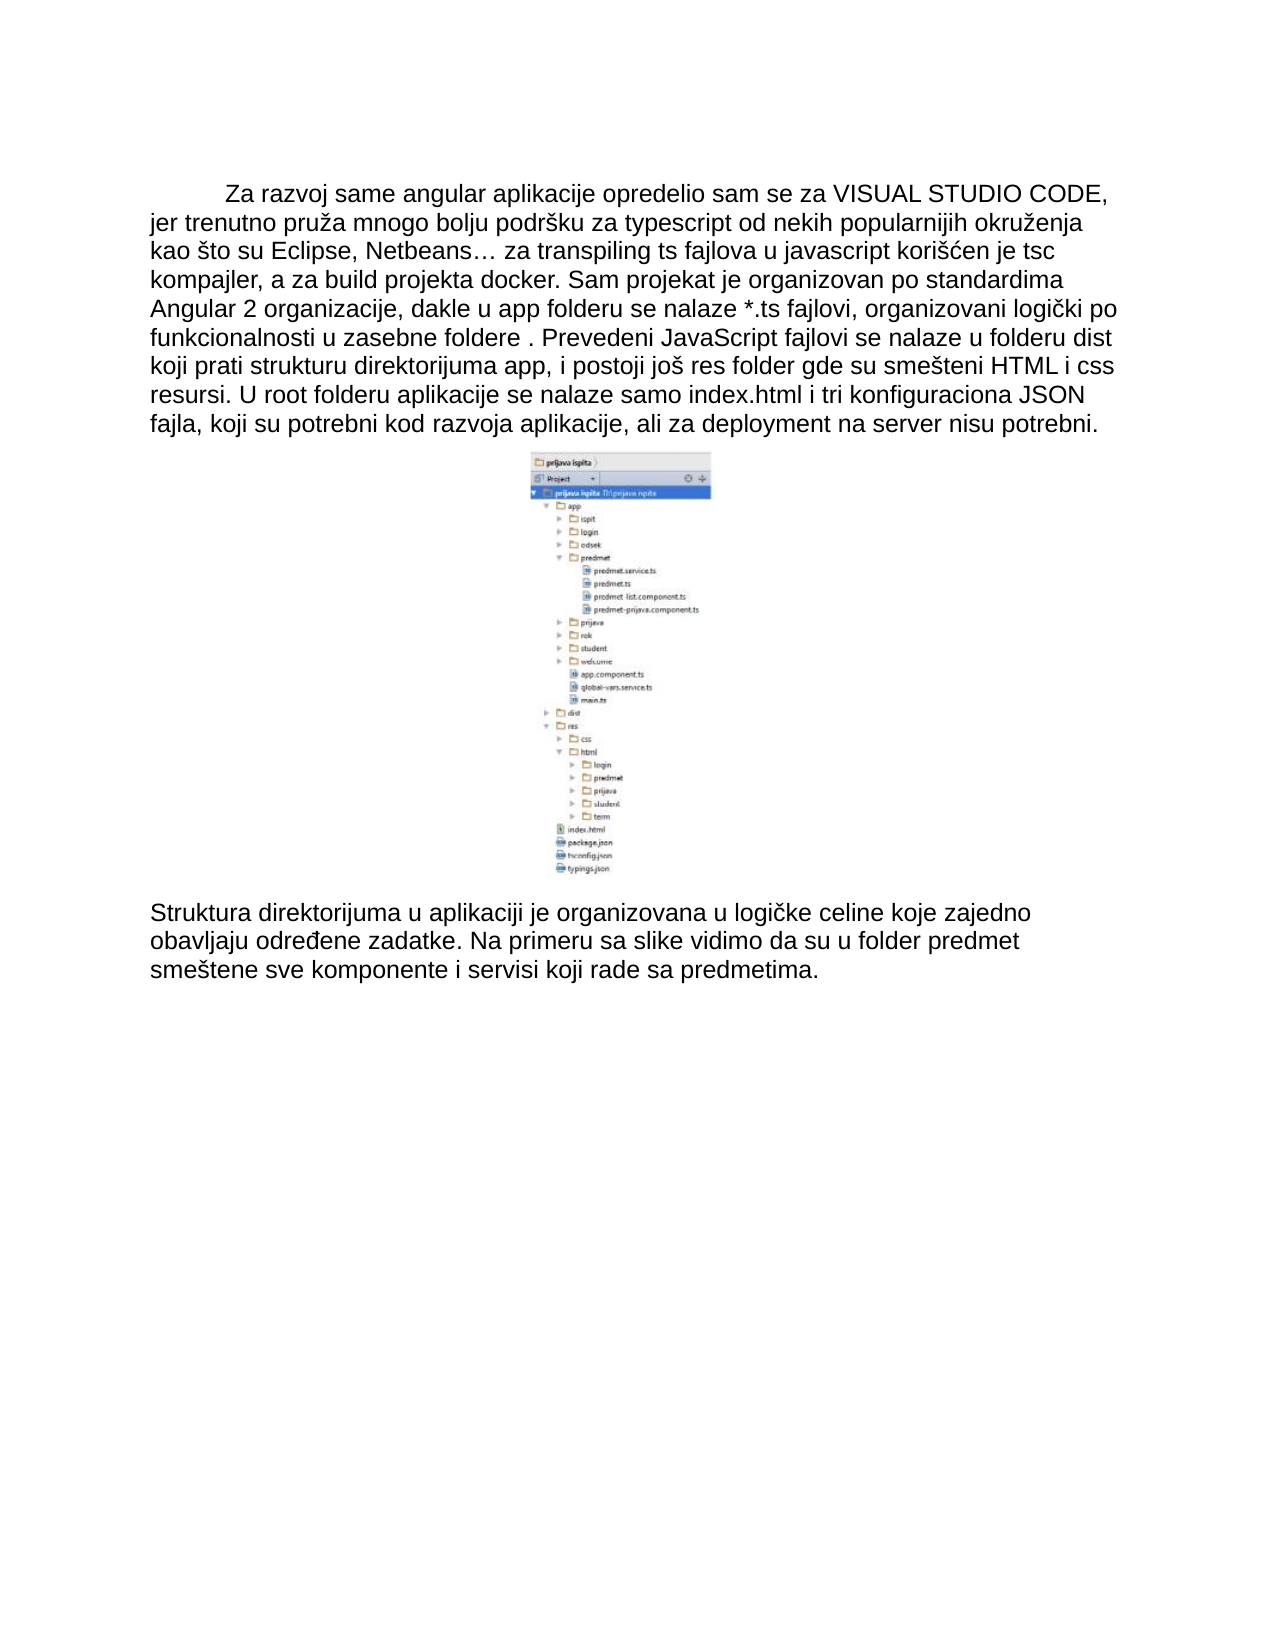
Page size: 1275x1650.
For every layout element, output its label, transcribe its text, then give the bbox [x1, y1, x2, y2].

text Za razvoj same angular aplikacije opredelio sam se za VISUAL STUDIO CODE, jer trenutno pruža mnogo bolju podršku za typescript od nekih popularnijih okruženja kao što su Eclipse, Netbeans… za transpiling ts fajlova u javascript korišćen je tsc kompajler, a za build projekta docker. Sam projekat je organizovan po standardima Angular 2 organizacije, dakle u app folderu se nalaze *.ts fajlovi, organizovani logički po funkcionalnosti u zasebne foldere . Prevedeni JavaScript fajlovi se nalaze u folderu dist koji prati strukturu direktorijuma app, i postoji još res folder gde su smešteni HTML i css resursi. U root folderu aplikacije se nalaze samo index.html i tri konfiguraciona JSON fajla, koji su potrebni kod razvoja aplikacije, ali za deployment na server nisu potrebni. [150, 179, 1125, 437]
picture [530, 451, 594, 879]
text Struktura direktorijuma u aplikaciji je organizovana u logičke celine koje zajedno obavljaju određene zadatke. Na primeru sa slike vidimo da su u folder predmet smeštene sve komponente i servisi koji rade sa predmetima. [150, 897, 1125, 984]
